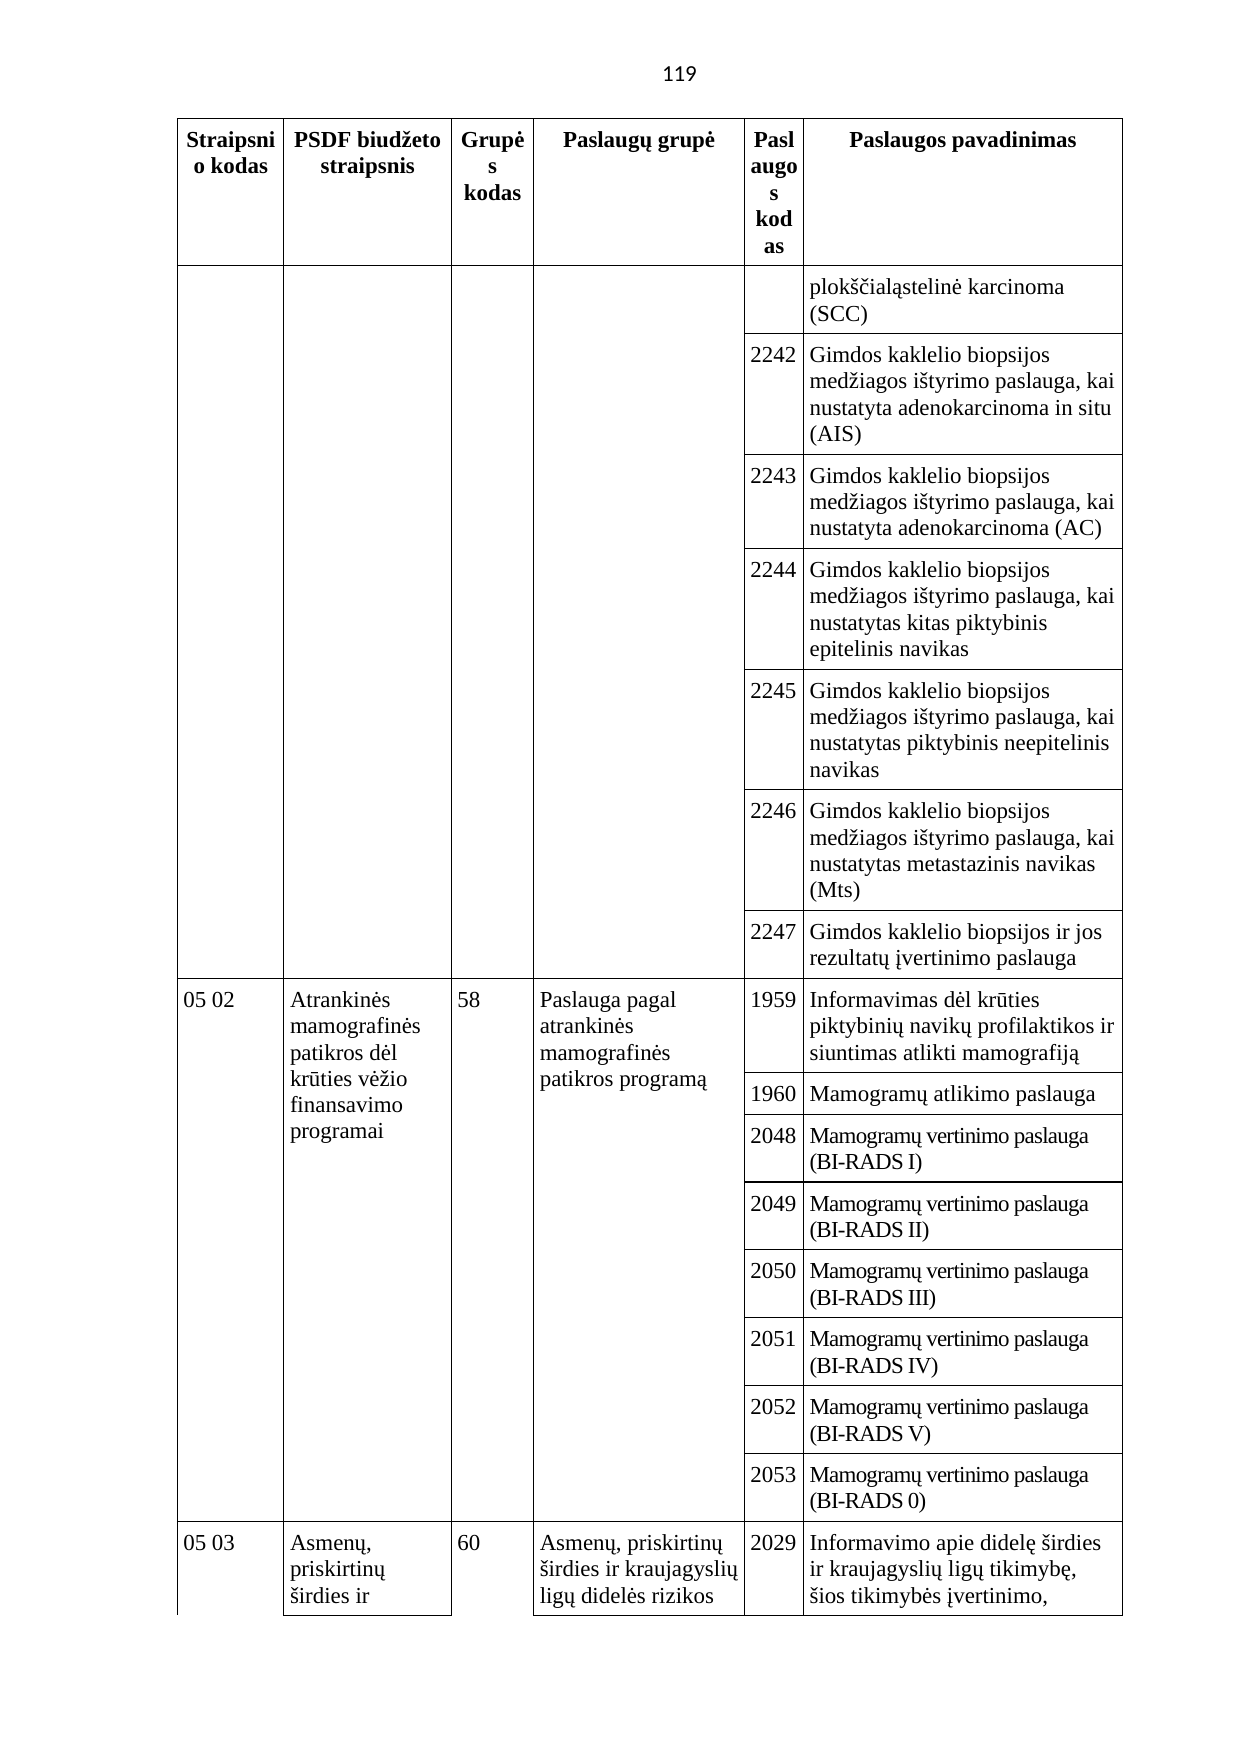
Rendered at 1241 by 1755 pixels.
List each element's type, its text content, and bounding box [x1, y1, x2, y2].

table_cell [534, 1181, 744, 1249]
table_cell [284, 789, 451, 910]
table_cell [452, 266, 533, 333]
table_cell 2050 [745, 1250, 803, 1317]
table_cell [452, 333, 533, 454]
table_cell Gimdos kaklelio biopsijos medžiagos ištyrimo paslauga, kai nustatyta adenokarcinoma (AC) [804, 455, 1122, 548]
table_cell Paslauga pagal atrankinės mamografinės patikros programą [534, 979, 744, 1113]
table_header Paslaugos pavadinimas [804, 119, 1122, 265]
table_cell [284, 910, 451, 978]
table_cell Gimdos kaklelio biopsijos medžiagos ištyrimo paslauga, kai nustatytas piktybinis neepitelinis navikas [804, 670, 1122, 789]
table_cell [452, 1317, 533, 1385]
table_cell [534, 910, 744, 978]
table_cell [178, 333, 283, 454]
table_cell [534, 669, 744, 789]
table_cell [284, 548, 451, 668]
table_cell [452, 1181, 533, 1249]
table_cell Gimdos kaklelio biopsijos medžiagos ištyrimo paslauga, kai nustatyta adenokarcinoma in situ (AIS) [804, 334, 1122, 454]
table_cell 2029 [745, 1522, 803, 1615]
table_cell Informavimo apie didelę širdies ir kraujagyslių ligų tikimybę, šios tikimybės įvertinimo, [804, 1522, 1122, 1615]
table_cell 2052 [745, 1386, 803, 1453]
table_cell [534, 1249, 744, 1317]
table_cell [178, 1249, 283, 1317]
table_cell [452, 669, 533, 789]
table_cell [534, 548, 744, 668]
table_cell Gimdos kaklelio biopsijos medžiagos ištyrimo paslauga, kai nustatytas metastazinis navikas (Mts) [804, 790, 1122, 910]
table_cell [178, 910, 283, 978]
table_cell [452, 1114, 533, 1181]
table_cell [178, 548, 283, 668]
table_cell Gimdos kaklelio biopsijos ir jos rezultatų įvertinimo paslauga [804, 911, 1122, 978]
table_cell [452, 454, 533, 548]
table_cell [534, 1114, 744, 1181]
table_cell [178, 789, 283, 910]
table_cell [178, 1072, 283, 1113]
table_cell 2244 [745, 549, 803, 668]
table_cell [284, 333, 451, 454]
table_cell [534, 1453, 744, 1521]
table_cell 2246 [745, 790, 803, 910]
table_cell Mamogramų vertinimo paslauga (BI-RADS II) [804, 1183, 1122, 1249]
table_cell [452, 1072, 533, 1113]
table_cell [452, 1385, 533, 1453]
table_cell [534, 266, 744, 333]
table_cell [178, 266, 283, 333]
table_cell 60 [452, 1522, 533, 1615]
table_cell [534, 1385, 744, 1453]
table_header PSDF biudžeto straipsnis [284, 119, 451, 265]
table_cell [284, 1181, 451, 1249]
table_cell [534, 333, 744, 454]
table_cell [452, 1453, 533, 1521]
table_cell [178, 1181, 283, 1249]
table_cell [534, 454, 744, 548]
table_cell Mamogramų vertinimo paslauga (BI-RADS 0) [804, 1454, 1122, 1521]
table_cell [452, 548, 533, 668]
table_cell Gimdos kaklelio biopsijos medžiagos ištyrimo paslauga, kai nustatytas kitas piktybinis epitelinis navikas [804, 549, 1122, 668]
table_cell Informavimas dėl krūties piktybinių navikų profilaktikos ir siuntimas atlikti mamografiją [804, 979, 1122, 1072]
table_cell [745, 266, 803, 333]
table_header Paslaugų grupė [534, 119, 744, 265]
table_cell plokščialąstelinė karcinoma (SCC) [804, 266, 1122, 333]
table_cell Asmenų, priskirtinų širdies ir kraujagyslių ligų didelės rizikos [534, 1522, 744, 1615]
table_cell [178, 1114, 283, 1181]
table_cell Mamogramų vertinimo paslauga (BI-RADS I) [804, 1115, 1122, 1181]
table_cell [534, 1317, 744, 1385]
table_cell 58 [452, 979, 533, 1072]
table_cell [178, 1453, 283, 1521]
table_cell [284, 454, 451, 548]
table_cell 2051 [745, 1318, 803, 1385]
table_cell [452, 789, 533, 910]
table_cell [452, 910, 533, 978]
table_cell [284, 1385, 451, 1453]
table_cell 2053 [745, 1454, 803, 1521]
table_cell [284, 1249, 451, 1317]
table_cell Mamogramų atlikimo paslauga [804, 1073, 1122, 1113]
table_cell 2242 [745, 334, 803, 454]
table_cell [284, 1453, 451, 1521]
table_header Straipsnio kodas [178, 119, 283, 265]
table_cell [284, 1317, 451, 1385]
table_cell Mamogramų vertinimo paslauga (BI-RADS IV) [804, 1318, 1122, 1385]
table_cell Atrankinės mamografinės patikros dėl krūties vėžio finansavimo programai [284, 979, 451, 1181]
table_cell 1959 [745, 979, 803, 1072]
table_cell 2245 [745, 670, 803, 789]
table_cell [178, 1317, 283, 1385]
table_cell [452, 1249, 533, 1317]
table_cell [178, 1385, 283, 1453]
table_cell 05 03 [178, 1522, 283, 1615]
table_header Paslaugos kodas [745, 119, 803, 265]
table_cell [534, 789, 744, 910]
table_header Grupės kodas [452, 119, 533, 265]
table_cell 1960 [745, 1073, 803, 1113]
table_cell 2243 [745, 455, 803, 548]
table_cell Asmenų, priskirtinų širdies ir [284, 1522, 451, 1615]
table_cell [284, 266, 451, 333]
table_cell 2048 [745, 1115, 803, 1181]
table_cell 05 02 [178, 979, 283, 1072]
table_cell [284, 669, 451, 789]
table_cell [178, 669, 283, 789]
table_cell 2247 [745, 911, 803, 978]
table_cell Mamogramų vertinimo paslauga (BI-RADS III) [804, 1250, 1122, 1317]
table_cell Mamogramų vertinimo paslauga (BI-RADS V) [804, 1386, 1122, 1453]
table_cell 2049 [745, 1183, 803, 1249]
table_cell [178, 454, 283, 548]
